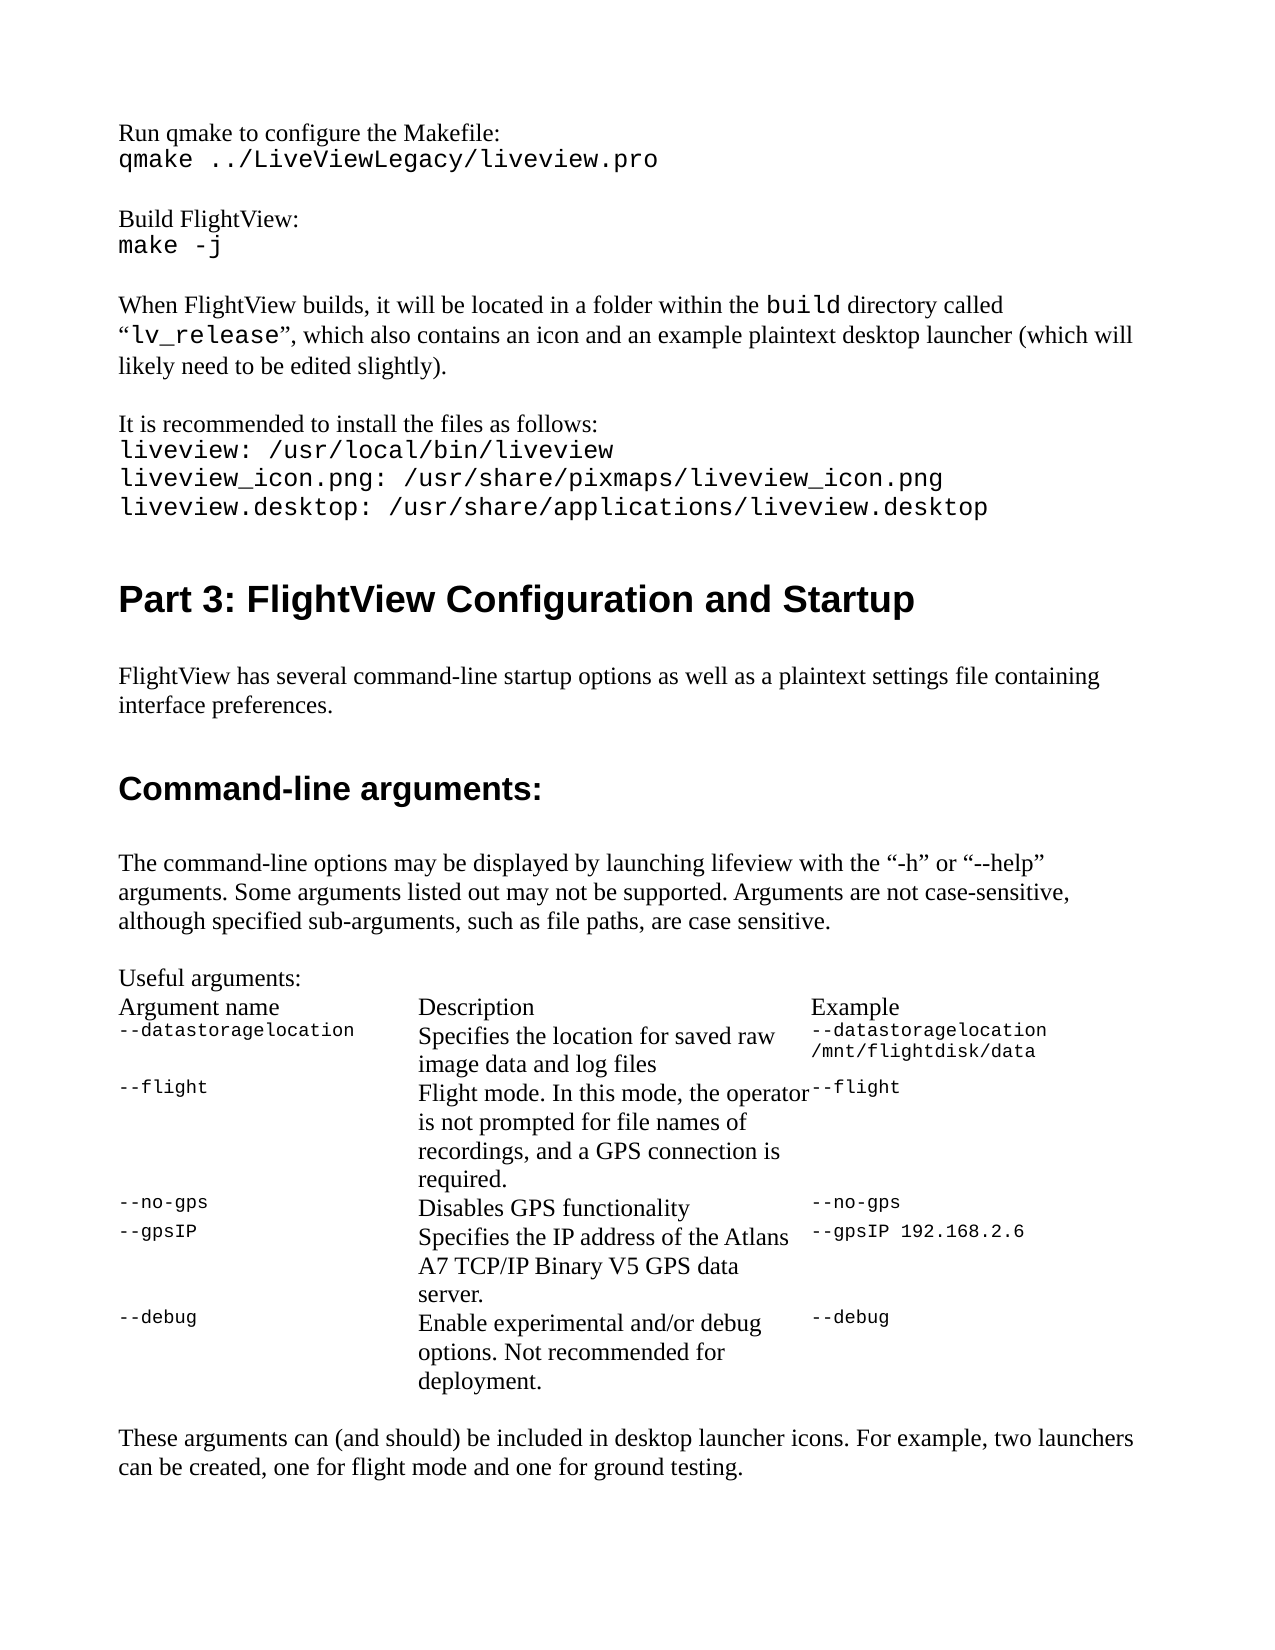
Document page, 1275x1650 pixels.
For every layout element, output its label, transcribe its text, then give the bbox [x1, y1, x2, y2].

table_cell --flight [811, 1078, 1157, 1193]
table_cell Flight mode. In this mode, the operator is not prompted for file names of recordings, and a GPS connection is required. [418, 1078, 811, 1193]
table_cell --debug [118, 1308, 418, 1394]
table_cell Specifies the location for saved raw image data and log files [418, 1021, 811, 1078]
table_cell Enable experimental and/or debug options. Not recommended for deployment. [418, 1308, 811, 1394]
text qmake ../LiveViewLegacy/liveview.pro [118, 147, 1157, 175]
table_header Example [811, 992, 1157, 1021]
text FlightView has several command-line startup options as well as a plaintext settings file containing interface preferences. [118, 661, 1157, 719]
text Useful arguments: [118, 963, 1157, 992]
table_cell Specifies the IP address of the Atlans A7 TCP/IP Binary V5 GPS data server. [418, 1222, 811, 1308]
text liveview_icon.png: /usr/share/pixmaps/liveview_icon.png [118, 466, 1157, 494]
text Run qmake to configure the Makefile: [118, 118, 1157, 147]
table_cell --datastoragelocation /mnt/flightdisk/data [811, 1021, 1157, 1078]
text When FlightView builds, it will be located in a folder within the build directory called “lv_release”, which also contains an icon and an example plaintext desktop launcher (which will likely need to be edited slightly). [118, 290, 1157, 380]
subtitle Command-line arguments: [118, 768, 1157, 807]
text These arguments can (and should) be included in desktop launcher icons. For example, two launchers can be created, one for flight mode and one for ground testing. [118, 1423, 1157, 1481]
table_header Description [418, 992, 811, 1021]
text liveview.desktop: /usr/share/applications/liveview.desktop [118, 494, 1157, 523]
table_cell Disables GPS functionality [418, 1193, 811, 1222]
table_cell --no-gps [811, 1193, 1157, 1222]
table_cell --no-gps [118, 1193, 418, 1222]
text make -j [118, 233, 1157, 261]
text Build FlightView: [118, 204, 1157, 233]
text liveview: /usr/local/bin/liveview [118, 438, 1157, 466]
table_cell --flight [118, 1078, 418, 1193]
text It is recommended to install the files as follows: [118, 409, 1157, 438]
table_cell --debug [811, 1308, 1157, 1394]
table_cell --gpsIP [118, 1222, 418, 1308]
text The command-line options may be displayed by launching lifeview with the “-h” or “--help” arguments. Some arguments listed out may not be supported. Arguments are not case-sensitive, although specified sub-arguments, such as file paths, are case sensitive. [118, 848, 1157, 934]
table_header Argument name [118, 992, 418, 1021]
subtitle Part 3: FlightView Configuration and Startup [118, 576, 1157, 620]
table_cell --datastoragelocation [118, 1021, 418, 1078]
table_cell --gpsIP 192.168.2.6 [811, 1222, 1157, 1308]
